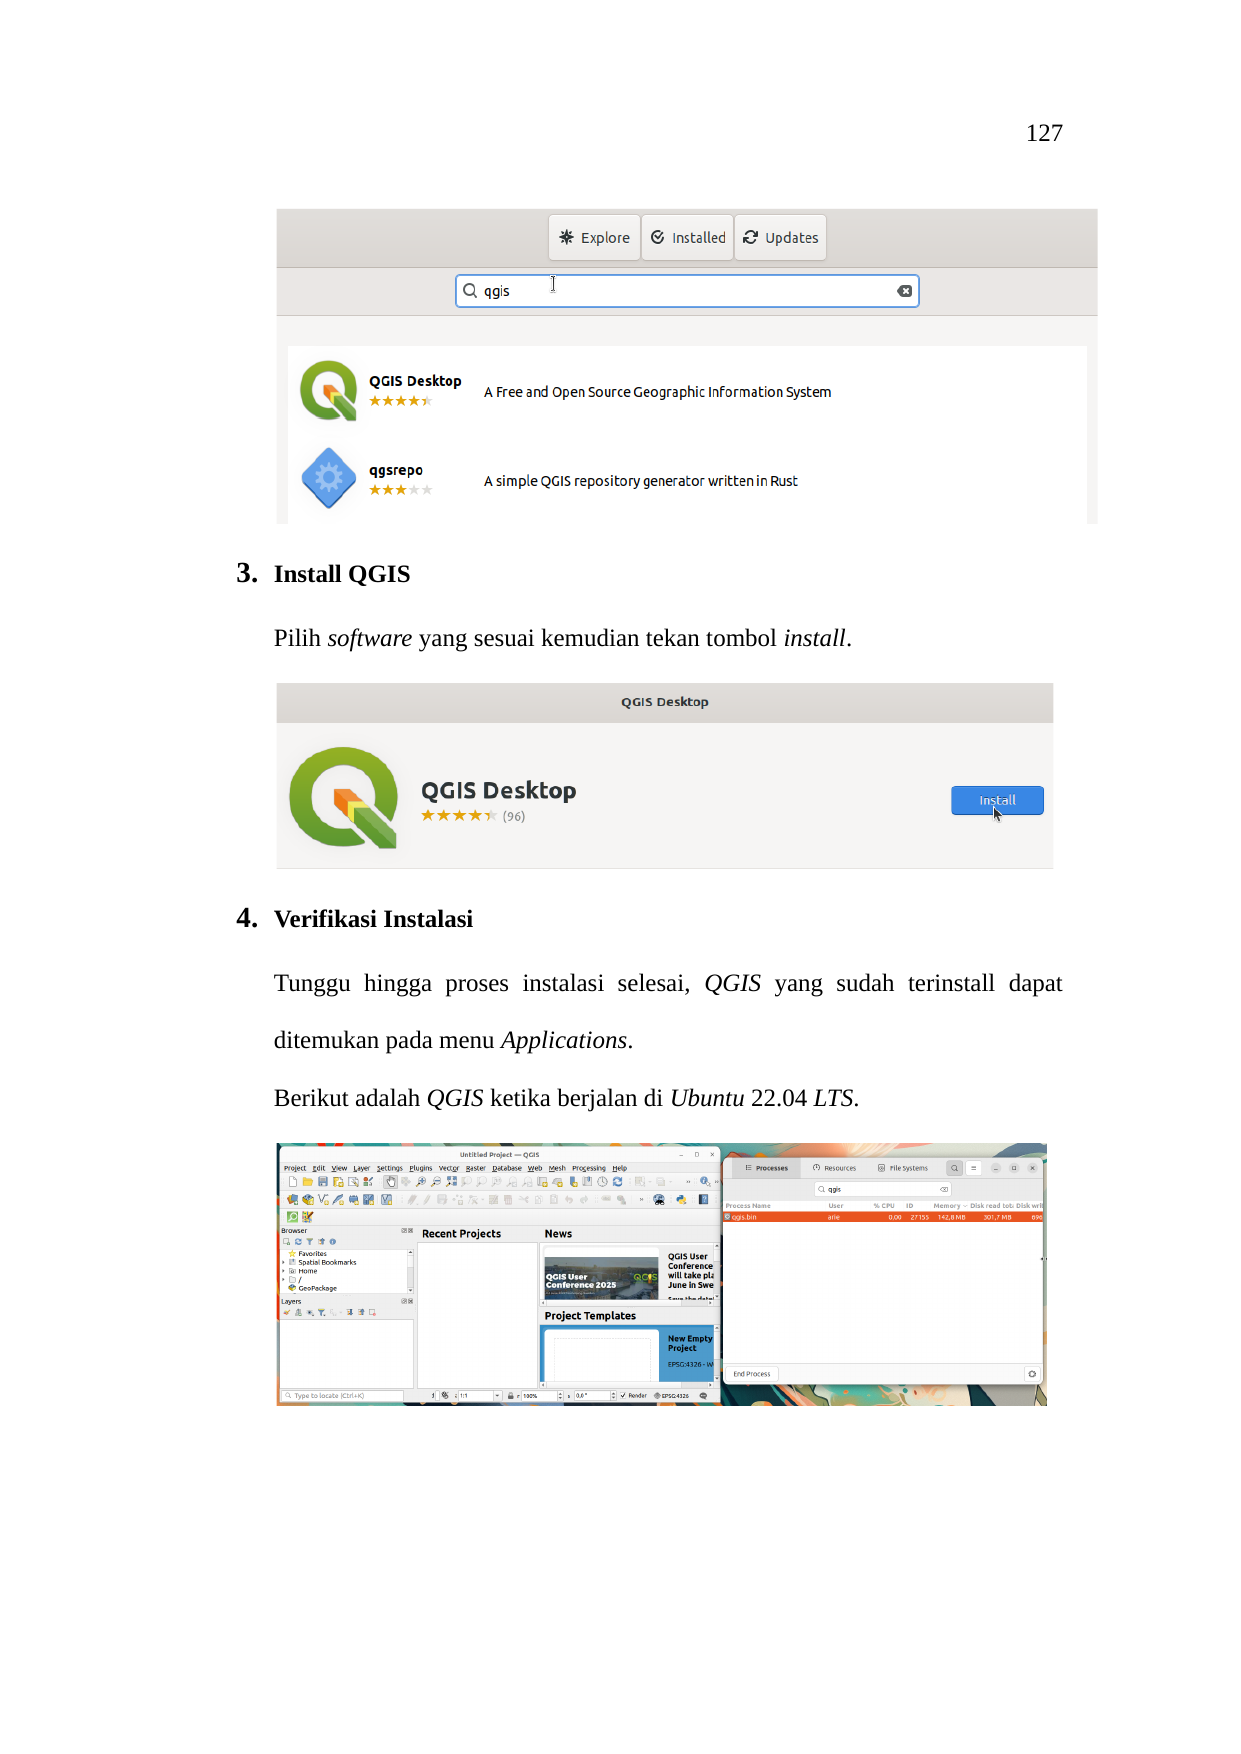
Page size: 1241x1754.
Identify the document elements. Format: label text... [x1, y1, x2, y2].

list Verifikasi Instalasi [236, 901, 1063, 934]
picture [276, 1143, 1047, 1406]
picture [276, 208, 1098, 524]
picture [276, 683, 1054, 869]
list Berikut adalah QGIS ketika berjalan di Ubuntu 22.04 LTS. [236, 1083, 1063, 1111]
list Pilih software yang sesuai kemudian tekan tombol install. [236, 623, 1063, 651]
list Tunggu hingga proses instalasi selesai, QGIS yang sudah terinstall dapat ditemukan pada menu Applications. [236, 968, 1063, 1054]
list Install QGIS [236, 556, 1063, 589]
